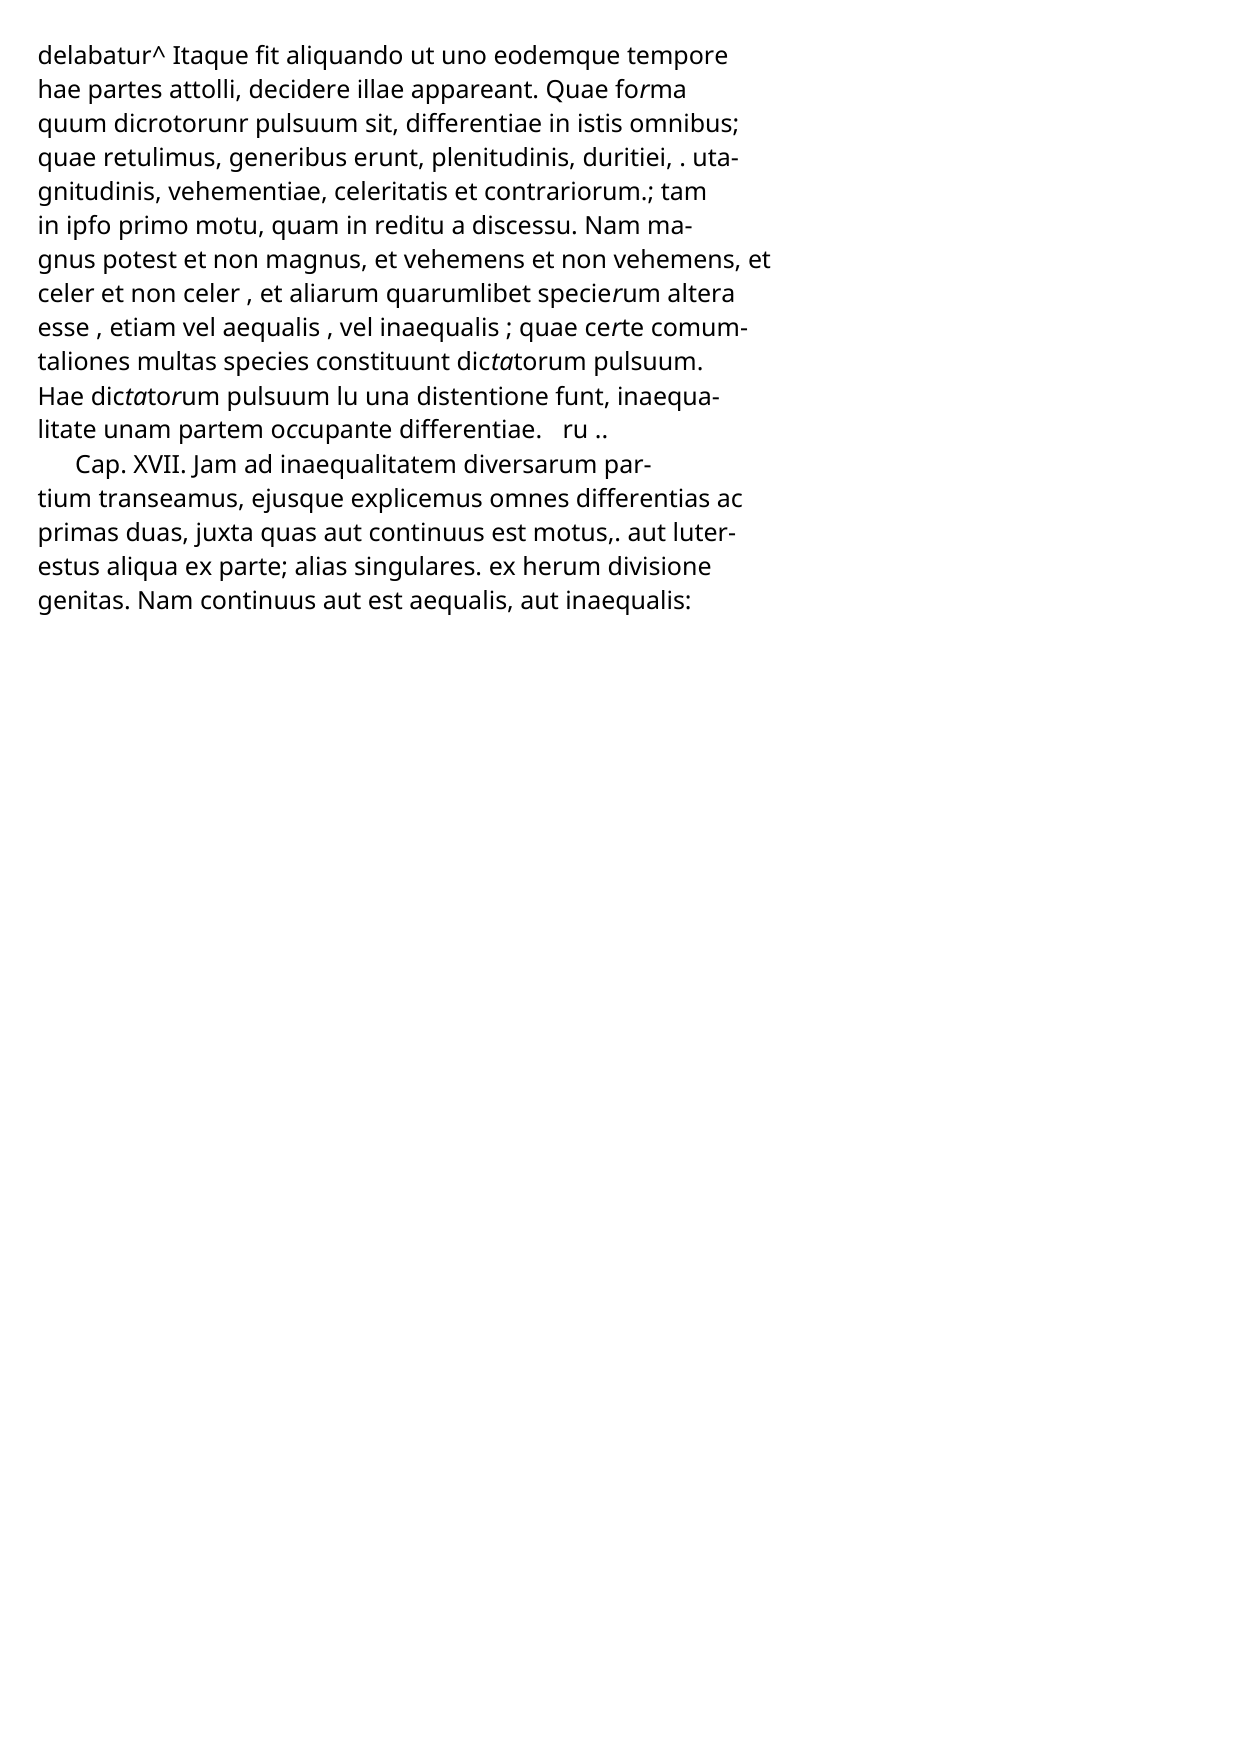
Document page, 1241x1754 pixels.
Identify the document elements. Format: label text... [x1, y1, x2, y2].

text delabatur^ Itaque fit aliquando ut uno eodemque tempore hae partes attolli, decidere illae appareant. Quae forma quum dicrotorunr pulsuum sit, differentiae in istis omnibus; quae retulimus, generibus erunt, plenitudinis, duritiei, . uta- gnitudinis, vehementiae, celeritatis et contrariorum.; tam in ipfo primo motu, quam in reditu a discessu. Nam ma- gnus potest et non magnus, et vehemens et non vehemens, et celer et non celer , et aliarum quarumlibet specierum altera esse , etiam vel aequalis , vel inaequalis ; quae certe comum- taliones multas species constituunt dictatorum pulsuum. Hae dictatorum pulsuum lu una distentione funt, inaequa- litate unam partem occupante differentiae. ru .. [37, 37, 1203, 446]
text Cap. XVII. Jam ad inaequalitatem diversarum par- tium transeamus, ejusque explicemus omnes differentias ac primas duas, juxta quas aut continuus est motus,. aut luter- estus aliqua ex parte; alias singulares. ex herum divisione genitas. Nam continuus aut est aequalis, aut inaequalis: [37, 446, 1203, 617]
